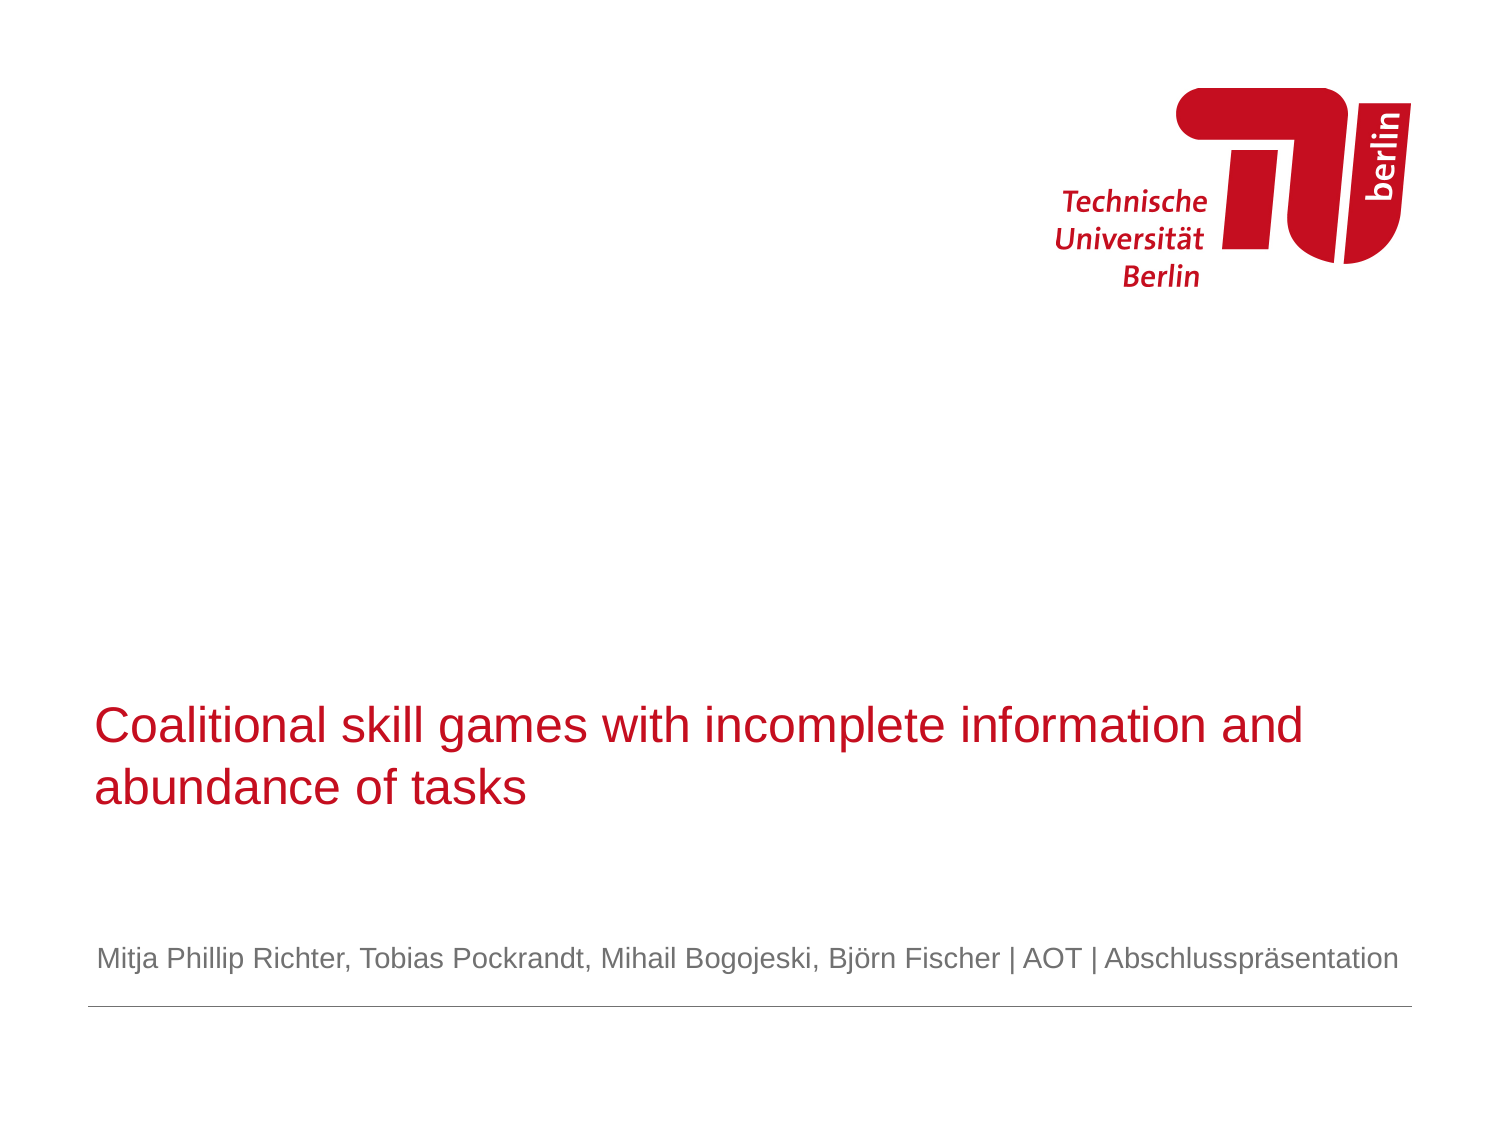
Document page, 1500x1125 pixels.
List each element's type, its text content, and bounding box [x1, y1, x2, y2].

list Mitja Phillip Richter, Tobias Pockrandt, Mihail Bogojeski, Björn Fischer | AOT | Abschlusspräsentation [88, 928, 1411, 975]
title Coalitional skill games with incomplete information and abundance of tasks [94, 627, 1417, 815]
picture [1056, 88, 1411, 287]
